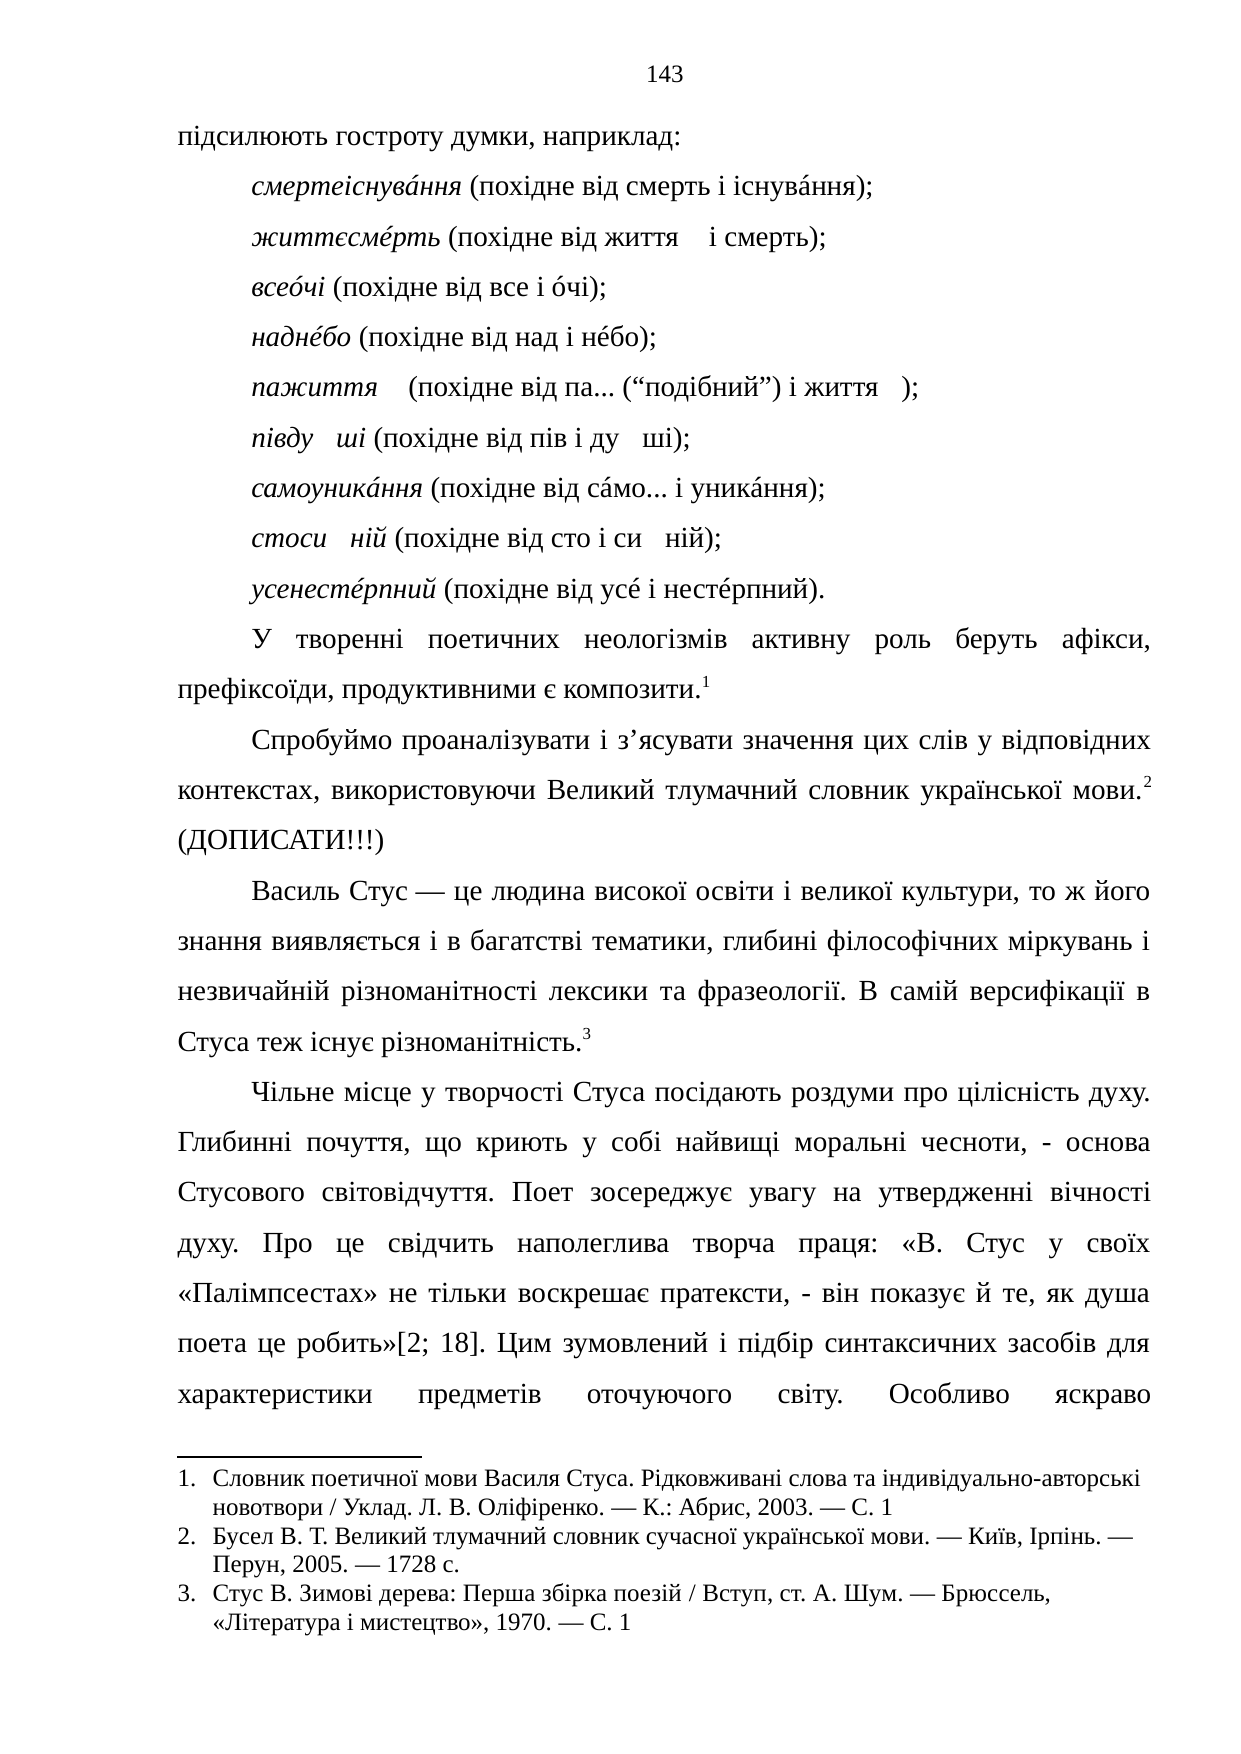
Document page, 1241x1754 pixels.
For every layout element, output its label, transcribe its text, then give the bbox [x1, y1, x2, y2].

text самоуникáння (похідне від сáмо... і уникáння); [177, 470, 1152, 504]
text Спробуймо проаналізувати і з’ясувати значення цих слів у відповідних контекстах, використовуючи Великий тлумачний словник української мови. (ДОПИСАТИ!!!) [177, 722, 1152, 856]
text смертеіснувáння (похідне від смерть і існувáння); [177, 168, 1152, 202]
text У творенні поетичних неологізмів активну роль беруть афікси, префіксоїди, продуктивними є композити. [177, 621, 1152, 705]
text Василь Стус — це людина високої освіти і великої культури, то ж його знання виявляється і в багатстві тематики, глибині філософічних міркувань і незвичайній різноманітності лексики та фразеології. В самій версифікації в Стуса теж існує різноманітність. [177, 873, 1152, 1057]
text наднéбо (похідне від над і нéбо); [177, 319, 1152, 353]
text Стус В. Зимові дерева: Перша збірка поезій / Вступ, ст. А. Шум. — Брюссель, «Література і мистецтво», 1970. — С. 1 [177, 1578, 1152, 1636]
text всеóчі (похідне від все і óчі); [177, 269, 1152, 302]
text півдуші (похідне від пів і душі); [177, 420, 1152, 453]
text стосиній (похідне від сто і синій); [177, 521, 1152, 554]
text підсилюють гостроту думки, наприклад: [177, 118, 1152, 152]
text життєсмéрть (похідне від життя і смерть); [177, 219, 1152, 252]
text усенестéрпний (похідне від усé і нестéрпний). [177, 571, 1152, 604]
text пажиття (похідне від па... (“подібний”) і життя); [177, 369, 1152, 403]
text Чільне місце у творчості Стуса посідають роздуми про цілісність духу. Глибинні почуття, що криють у собі найвищі моральні чесноти, - основа Стусового світовідчуття. Поет зосереджує увагу на утвердженні вічності духу. Про це свідчить наполеглива творча праця: «В. Стус у своїх «Палімпсестах» не тільки воскрешає пратексти, - він показує й те, як душа поета це робить»[2; 18]. Цим зумовлений і підбір синтаксичних засобів для характеристики предметів оточуючого світу. Особливо яскраво [177, 1074, 1152, 1409]
text Словник поетичної мови Василя Стуса. Рідковживані слова та індивідуально-авторські новотвори / Уклад. Л. В. Оліфіренко. — К.: Абрис, 2003. — С. 1 [177, 1463, 1152, 1521]
text Бусел В. Т. Великий тлумачний словник сучасної української мови. — Київ, Ірпінь. — Перун, 2005. — 1728 с. [177, 1521, 1152, 1578]
